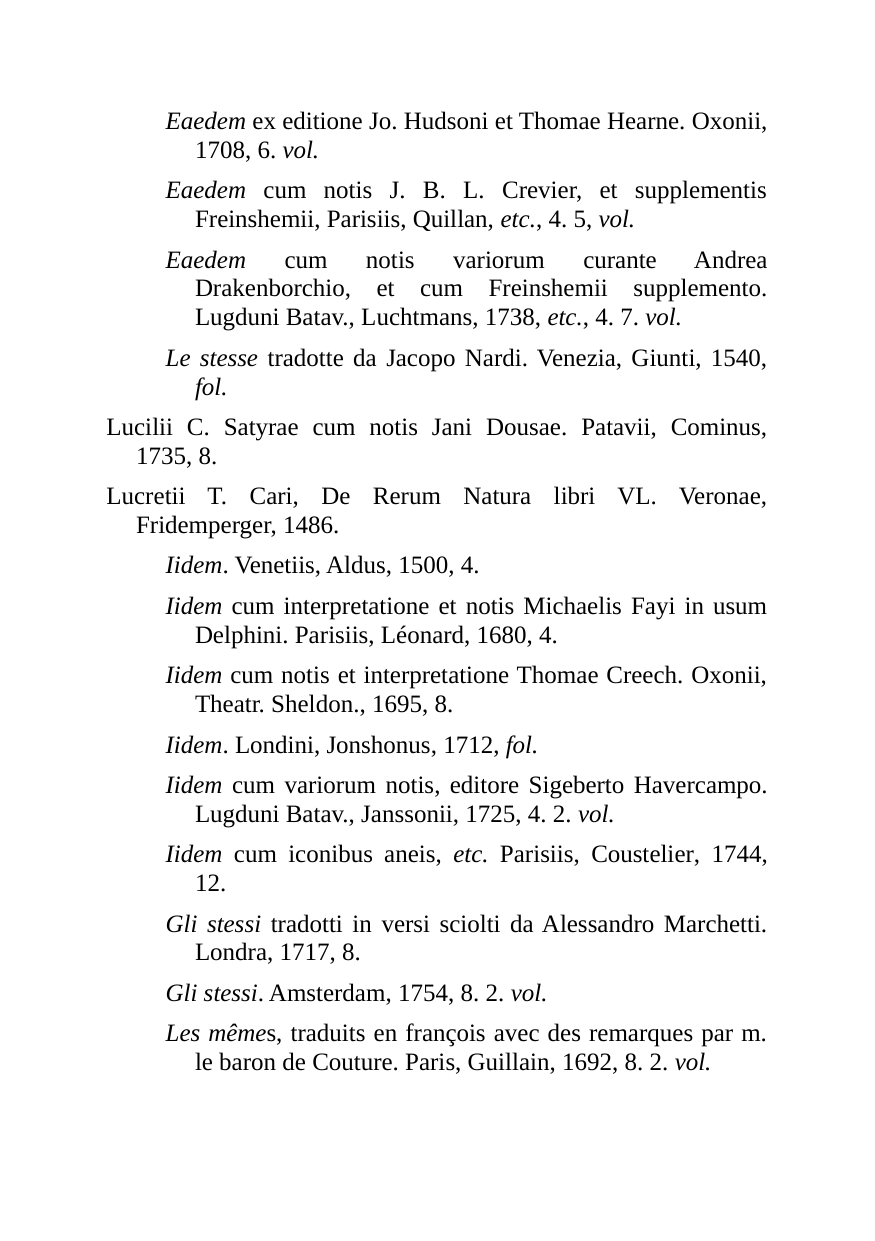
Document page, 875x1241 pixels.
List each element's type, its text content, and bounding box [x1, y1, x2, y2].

text Gli stessi tradotti in versi sciolti da Alessandro Marchetti. Londra, 1717, 8. [165, 909, 768, 966]
text Eaedem ex editione Jo. Hudsoni et Thomae Hearne. Oxonii, 1708, 6. vol. [165, 106, 768, 164]
text Iidem. Londini, Jonshonus, 1712, fol. [165, 730, 768, 758]
text Eaedem cum notis variorum curante Andrea Drakenborchio, et cum Freinshemii supplemento. Lugduni Batav., Luchtmans, 1738, etc., 4. 7. vol. [165, 245, 768, 331]
text Iidem cum variorum notis, editore Sigeberto Havercampo. Lugduni Batav., Janssonii, 1725, 4. 2. vol. [165, 770, 768, 828]
text Iidem cum iconibus aneis, etc. Parisiis, Coustelier, 1744, 12. [165, 839, 768, 897]
text Iidem cum notis et interpretatione Thomae Creech. Oxonii, Theatr. Sheldon., 1695, 8. [165, 660, 768, 718]
text Lucretii T. Cari, De Rerum Natura libri VL. Veronae, Fridemperger, 1486. [106, 481, 768, 539]
text Les mêmes, traduits en françois avec des remarques par m. le baron de Couture. Paris, Guillain, 1692, 8. 2. vol. [165, 1018, 768, 1076]
text Iidem. Venetiis, Aldus, 1500, 4. [165, 551, 768, 579]
text Eaedem cum notis J. B. L. Crevier, et supplementis Freinshemii, Parisiis, Quillan, etc., 4. 5, vol. [165, 176, 768, 233]
text Iidem cum interpretatione et notis Michaelis Fayi in usum Delphini. Parisiis, Léonard, 1680, 4. [165, 591, 768, 649]
text Lucilii C. Satyrae cum notis Jani Dousae. Patavii, Cominus, 1735, 8. [106, 412, 768, 469]
text Gli stessi. Amsterdam, 1754, 8. 2. vol. [165, 978, 768, 1007]
text Le stesse tradotte da Jacopo Nardi. Venezia, Giunti, 1540, fol. [165, 343, 768, 400]
